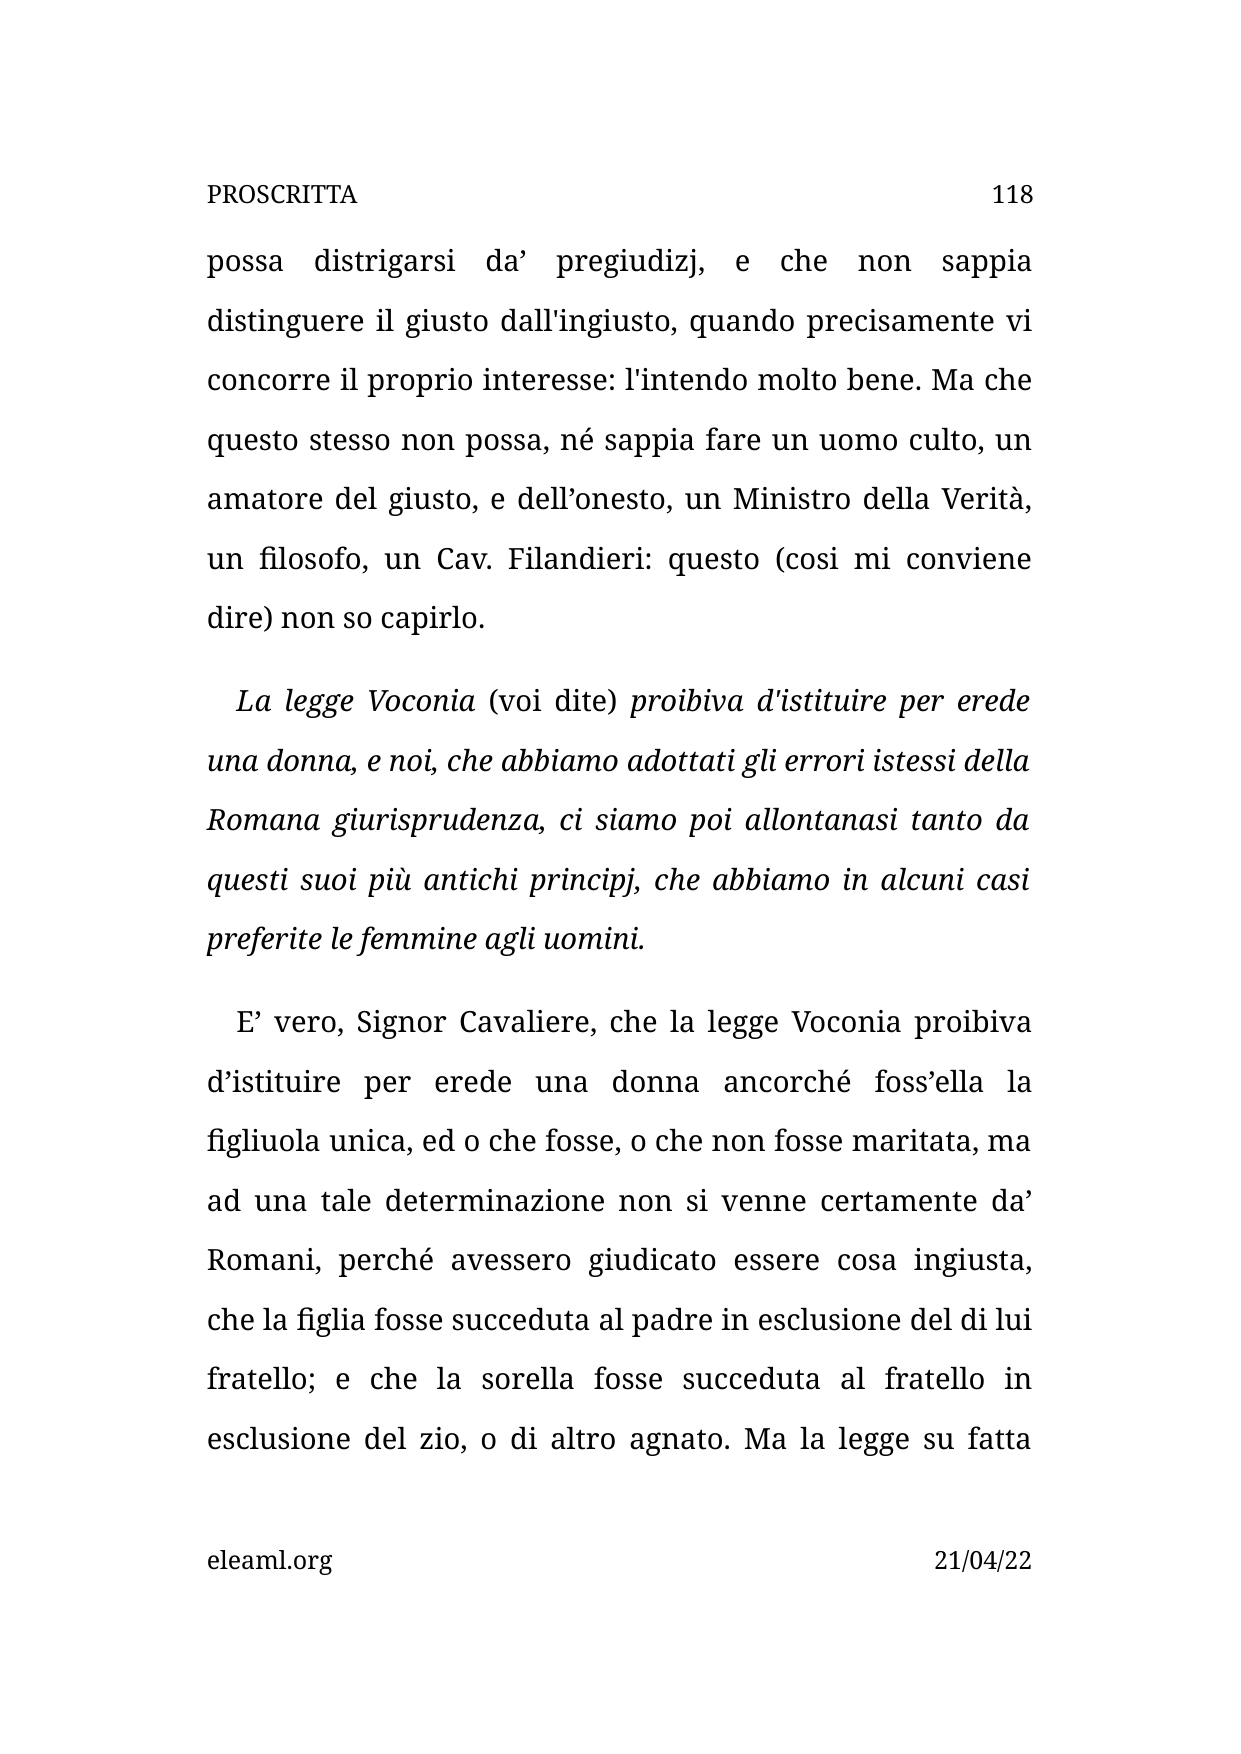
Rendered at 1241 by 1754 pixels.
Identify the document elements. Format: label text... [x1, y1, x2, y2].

text La legge Voconia (voi dite) proibiva d'istituire per erede una donna, e noi, che abbiamo adottati gli errori istessi della Romana giurisprudenza, ci siamo poi allontanasi tanto da questi suoi più antichi principj, che abbiamo in alcuni casi preferite le femmine agli uomini. [207, 681, 1033, 958]
text possa distrigarsi da’ pregiudizj, e che non sappia distinguere il giusto dall'ingiusto, quando precisamente vi concorre il proprio interesse: l'intendo molto bene. Ma che questo stesso non possa, né sappia fare un uomo culto, un amatore del giusto, e dell’onesto, un Ministro della Verità, un filosofo, un Cav. Filandieri: questo (cosi mi conviene dire) non so capirlo. [207, 241, 1033, 637]
text E’ vero, Signor Cavaliere, che la legge Voconia proibiva d’istituire per erede una donna ancorché foss’ella la figliuola unica, ed o che fosse, o che non fosse maritata, ma ad una tale determinazione non si venne certamente da’ Romani, perché avessero giudicato essere cosa ingiusta, che la figlia fosse succeduta al padre in esclusione del di lui fratello; e che la sorella fosse succeduta al fratello in esclusione del zio, o di altro agnato. Ma la legge su fatta [207, 1002, 1033, 1458]
